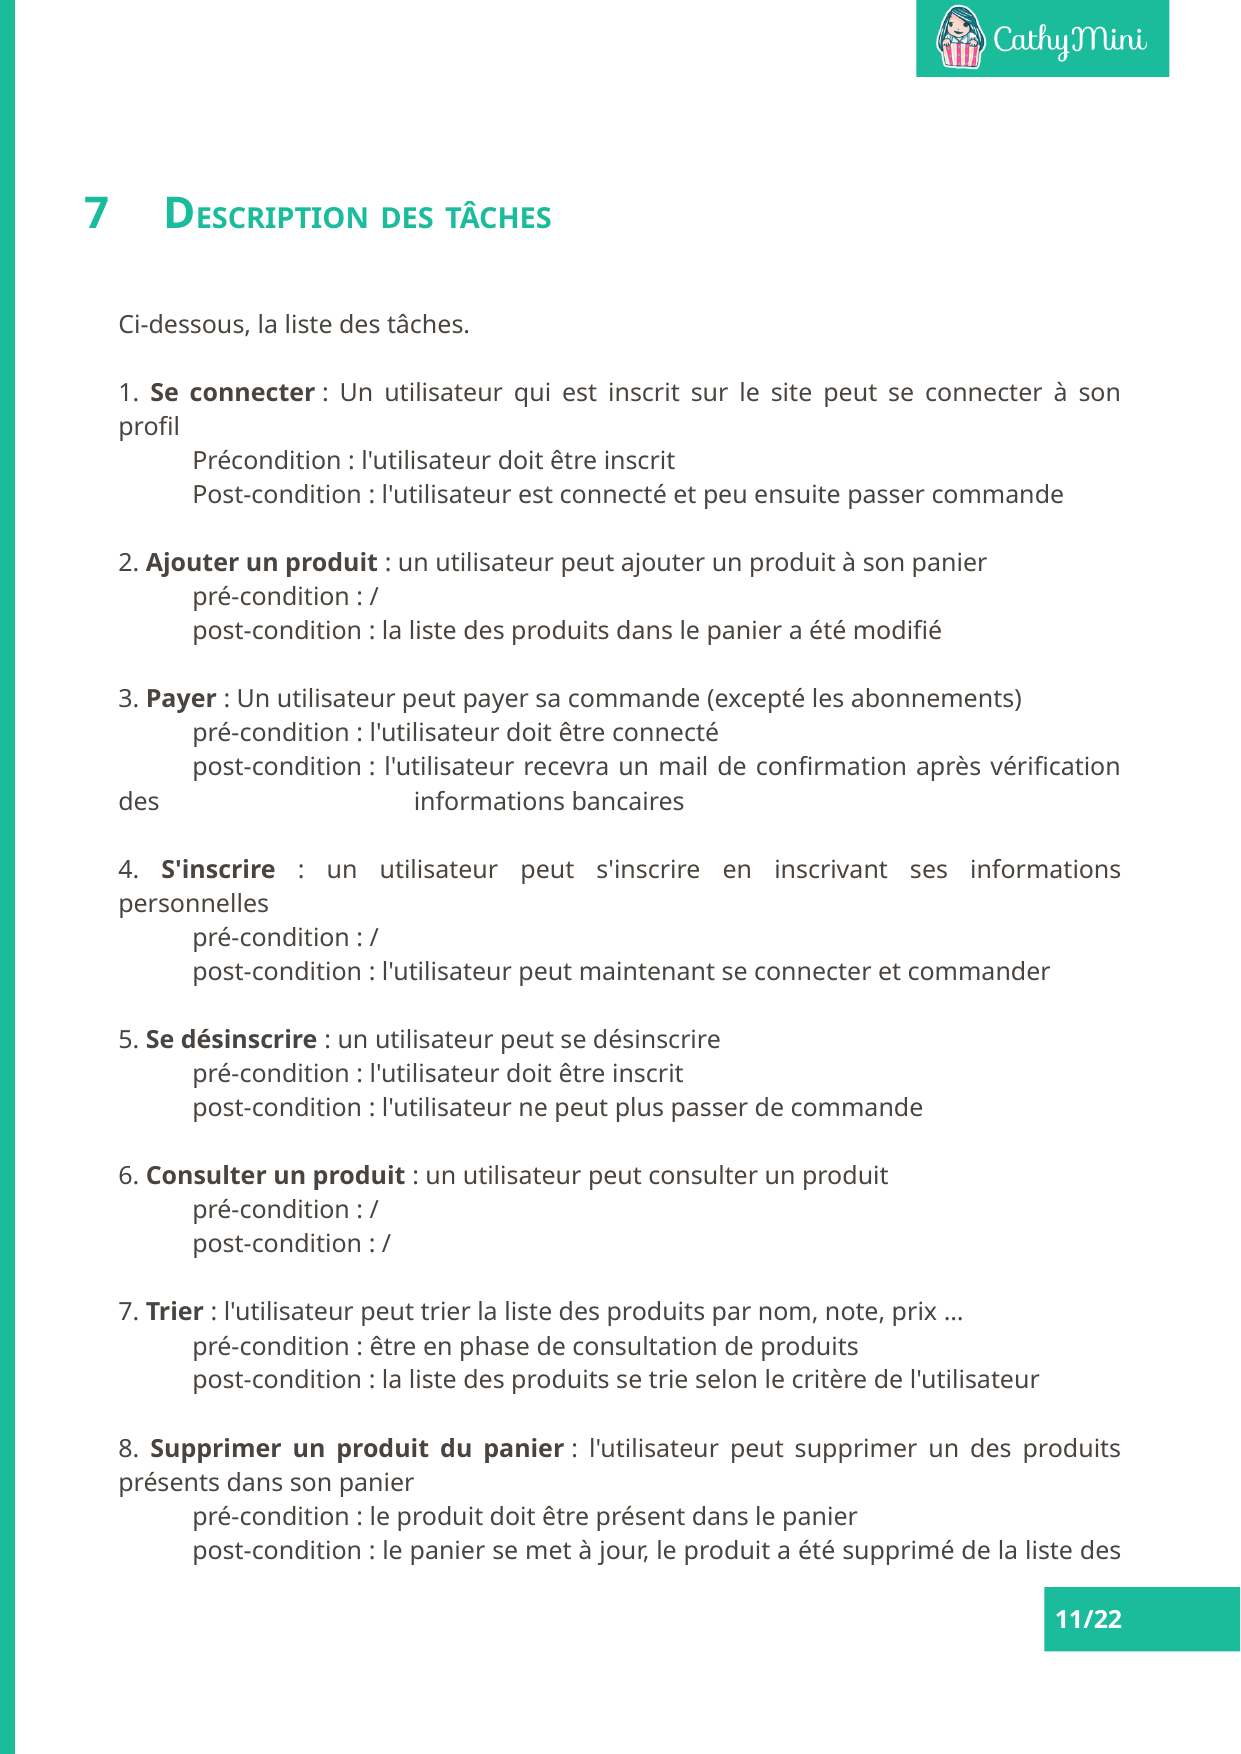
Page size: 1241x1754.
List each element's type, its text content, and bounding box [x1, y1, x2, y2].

text 7. Trier : l'utilisateur peut trier la liste des produits par nom, note, prix … [118, 1294, 1122, 1328]
text post-condition : l'utilisateur ne peut plus passer de commande [118, 1090, 1122, 1124]
text post-condition : la liste des produits se trie selon le critère de l'utilisateur [118, 1362, 1122, 1396]
text 1. Se connecter : Un utilisateur qui est inscrit sur le site peut se connecter à son profil [118, 374, 1122, 442]
text post-condition : / [118, 1226, 1122, 1260]
text pré-condition : le produit doit être présent dans le panier [118, 1498, 1122, 1532]
text 8. Supprimer un produit du panier : l'utilisateur peut supprimer un des produits présents dans son panier [118, 1430, 1122, 1498]
text post-condition : la liste des produits dans le panier a été modifié [118, 613, 1122, 647]
text pré-condition : l'utilisateur doit être connecté [118, 715, 1122, 749]
text pré-condition : / [118, 919, 1122, 953]
text pré-condition : être en phase de consultation de produits [118, 1328, 1122, 1362]
text Post-condition : l'utilisateur est connecté et peu ensuite passer commande [118, 477, 1122, 511]
picture [929, 0, 1156, 73]
text 4. S'inscrire : un utilisateur peut s'inscrire en inscrivant ses informations personnelles [118, 851, 1122, 919]
text pré-condition : / [118, 1192, 1122, 1226]
text 3. Payer : Un utilisateur peut payer sa commande (excepté les abonnements) [118, 681, 1122, 715]
text post-condition : l'utilisateur recevra un mail de confirmation après vérification des informations bancaires [118, 749, 1122, 817]
text post-condition : l'utilisateur peut maintenant se connecter et commander [118, 953, 1122, 987]
text pré-condition : / [118, 579, 1122, 613]
text post-condition : le panier se met à jour, le produit a été supprimé de la liste des [118, 1532, 1122, 1567]
text Précondition : l'utilisateur doit être inscrit [118, 442, 1122, 477]
text Ci-dessous, la liste des tâches. [118, 306, 1122, 340]
text 5. Se désinscrire : un utilisateur peut se désinscrire [118, 1022, 1122, 1056]
text 6. Consulter un produit : un utilisateur peut consulter un produit [118, 1158, 1122, 1192]
subtitle Description des tâches [73, 182, 1122, 241]
text pré-condition : l'utilisateur doit être inscrit [118, 1056, 1122, 1090]
text 2. Ajouter un produit : un utilisateur peut ajouter un produit à son panier [118, 545, 1122, 579]
